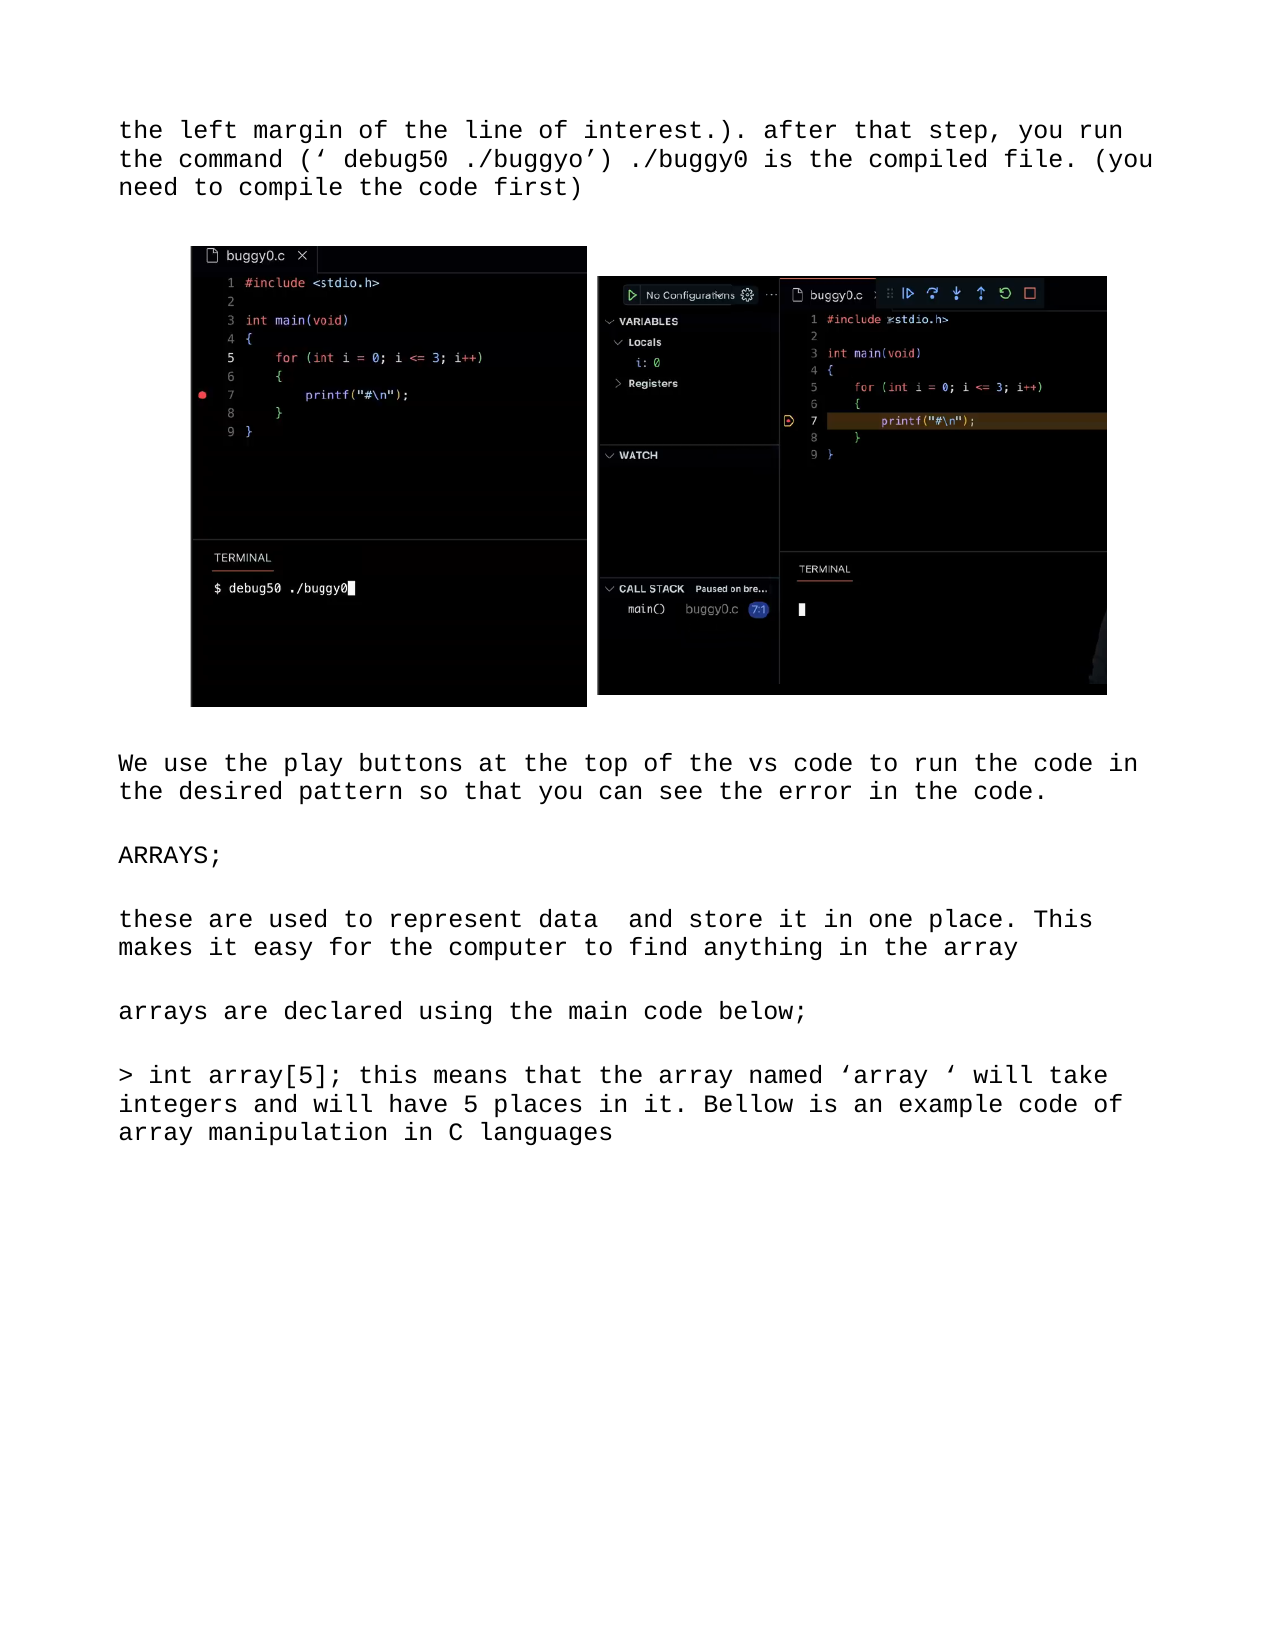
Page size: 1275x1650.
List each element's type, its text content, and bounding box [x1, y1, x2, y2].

picture [190, 246, 587, 707]
text these are used to represent data and store it in one place. This makes it easy for the computer to find anything in the array [118, 907, 1157, 963]
text We use the play buttons at the top of the vs code to run the code in the desired pattern so that you can see the error in the code. [118, 750, 1157, 807]
text ARRAYS; [118, 843, 1157, 871]
text > int array[5]; this means that the array named ‘array ‘ will take integers and will have 5 places in it. Bellow is an example code of array manipulation in C languages [118, 1063, 1157, 1148]
text the left margin of the line of interest.). after that step, you run the command (‘ debug50 ./buggyo’) ./buggy0 is the compiled file. (you need to compile the code first) [118, 118, 1157, 203]
picture [597, 276, 1107, 695]
text arrays are declared using the main code below; [118, 999, 1157, 1027]
